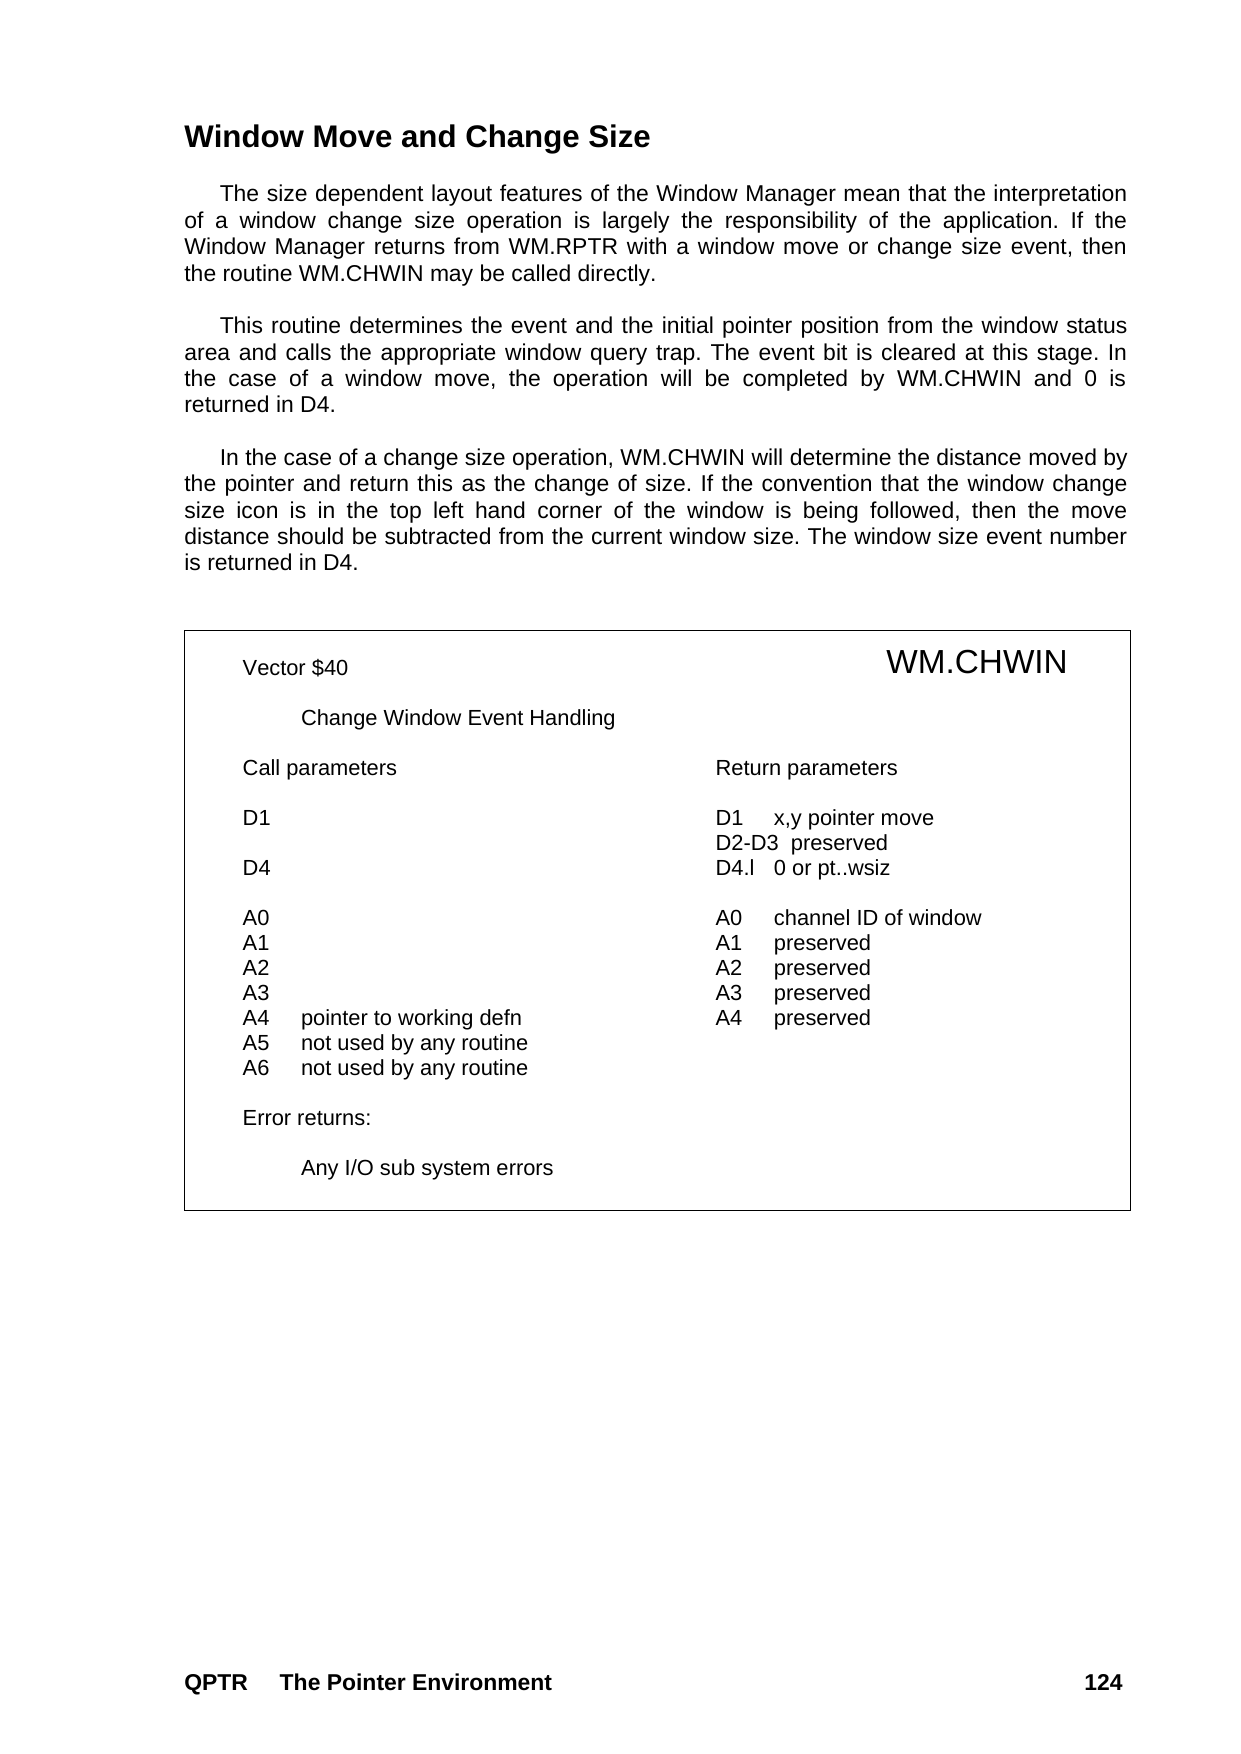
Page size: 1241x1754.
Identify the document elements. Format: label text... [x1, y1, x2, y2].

table_cell Vector $40 [215, 656, 665, 681]
table_cell [286, 1181, 665, 1209]
table_cell [185, 856, 215, 881]
table_cell [286, 1131, 665, 1156]
table_cell [665, 1131, 763, 1156]
table_cell [215, 731, 286, 756]
table_cell [665, 1106, 763, 1131]
table_cell A0 [665, 906, 763, 931]
table_cell A5 [215, 1031, 286, 1056]
table_cell [215, 831, 286, 856]
table_cell preserved [763, 1006, 1094, 1031]
table_cell [665, 1156, 763, 1181]
table_cell D2-D3 preserved [665, 831, 1094, 856]
table_cell [185, 906, 215, 931]
table_cell [286, 1081, 665, 1106]
table_cell [763, 681, 1094, 706]
table_cell [185, 956, 215, 981]
table_cell [665, 881, 763, 906]
table_header WM.CHWIN [763, 631, 1094, 681]
table_cell [1095, 731, 1128, 756]
table_cell [185, 1156, 215, 1181]
table_cell Any I/O sub system errors [286, 1156, 665, 1181]
table_cell [665, 681, 763, 706]
table_cell A4 [665, 1006, 763, 1031]
table_cell D4.l [665, 856, 763, 881]
table_cell [665, 1081, 763, 1106]
table_cell A6 [215, 1056, 286, 1081]
table_cell 0 or pt..wsiz [763, 856, 1094, 881]
table_cell [185, 1056, 215, 1081]
table_cell [1095, 956, 1128, 981]
table_cell pointer to working defn [286, 1006, 665, 1031]
table_cell A2 [215, 956, 286, 981]
table_cell [215, 781, 286, 806]
table_header [1095, 631, 1128, 656]
table_cell [185, 681, 215, 706]
table_cell [185, 656, 215, 681]
table_cell [1095, 881, 1128, 906]
table_header [665, 631, 763, 656]
table_cell [286, 681, 665, 706]
table_cell [286, 831, 665, 856]
table_cell [1095, 1181, 1128, 1209]
table_cell [1095, 931, 1128, 956]
table_cell [763, 1031, 1094, 1056]
table_cell [185, 756, 215, 781]
table_cell [215, 681, 286, 706]
table_cell preserved [763, 956, 1094, 981]
table_cell A2 [665, 956, 763, 981]
table_cell [1095, 1056, 1128, 1081]
table_header [185, 631, 215, 656]
table_cell [185, 881, 215, 906]
table_cell A0 [215, 906, 286, 931]
table_cell [185, 731, 215, 756]
table_cell not used by any routine [286, 1056, 665, 1081]
table_cell [1095, 906, 1128, 931]
table_cell [1095, 756, 1128, 781]
table_cell [1095, 1031, 1128, 1056]
table_cell [1095, 1156, 1128, 1181]
table_cell [185, 1081, 215, 1106]
table_cell [185, 706, 215, 731]
table_cell [286, 731, 665, 756]
text In the case of a change size operation, WM.CHWIN will determine the distance moved by the pointer and return this as the change of size. If the convention that the window change size icon is in the top left hand corner of the window is being followed, then the move distance should be subtracted from the current window size. The window size event number is returned in D4. [184, 444, 1128, 576]
table_cell preserved [763, 981, 1094, 1006]
table_cell [763, 881, 1094, 906]
table_cell [665, 731, 763, 756]
table_cell [185, 806, 215, 831]
table_cell [1095, 1131, 1128, 1156]
table_cell [286, 906, 665, 931]
table_cell [665, 706, 763, 731]
table_cell not used by any routine [286, 1031, 665, 1056]
table_cell [185, 1181, 215, 1209]
table_cell [763, 1106, 1094, 1131]
text The size dependent layout features of the Window Manager mean that the interpretation of a window change size operation is largely the responsibility of the application. If the Window Manager returns from WM.RPTR with a window move or change size event, then the routine WM.CHWIN may be called directly. [184, 180, 1128, 286]
table_cell A3 [665, 981, 763, 1006]
table_cell Call parameters [215, 756, 665, 781]
table_cell A1 [215, 931, 286, 956]
table_cell [1095, 856, 1128, 881]
table_header [215, 631, 286, 656]
table_cell [1095, 1006, 1128, 1031]
table_cell [665, 656, 763, 681]
table_cell D4 [215, 856, 286, 881]
table_cell [185, 1031, 215, 1056]
table_cell [1095, 1081, 1128, 1106]
table_cell [185, 1006, 215, 1031]
table_cell [1095, 806, 1128, 831]
table_cell [1095, 1106, 1128, 1131]
table_cell [763, 731, 1094, 756]
table_cell A4 [215, 1006, 286, 1031]
table_cell preserved [763, 931, 1094, 956]
table_cell [1095, 681, 1128, 706]
table_cell Change Window Event Handling [286, 706, 665, 731]
table_cell [215, 1081, 286, 1106]
table_cell [185, 1131, 215, 1156]
table_cell x,y pointer move [763, 806, 1094, 831]
table_cell [215, 706, 286, 731]
table_cell [1095, 656, 1128, 681]
table_cell [286, 931, 665, 956]
table_cell [1095, 831, 1128, 856]
table_cell [665, 1031, 763, 1056]
table_cell [665, 781, 763, 806]
table_cell [1095, 706, 1128, 731]
table_cell [763, 1156, 1094, 1181]
table_cell Error returns: [215, 1106, 665, 1131]
table_cell [215, 1181, 286, 1209]
table_cell [1095, 781, 1128, 806]
table_cell D1 [665, 806, 763, 831]
table_cell [665, 1056, 763, 1081]
table_cell [215, 1131, 286, 1156]
table_cell [215, 881, 286, 906]
table_cell A1 [665, 931, 763, 956]
table_cell [665, 1181, 763, 1209]
table_cell channel ID of window [763, 906, 1094, 931]
table_cell [763, 706, 1094, 731]
table_cell [286, 806, 665, 831]
table_cell [763, 1131, 1094, 1156]
table_cell [763, 1056, 1094, 1081]
table_cell [185, 931, 215, 956]
table_cell [185, 1106, 215, 1131]
table_cell A3 [215, 981, 286, 1006]
table_cell D1 [215, 806, 286, 831]
table_cell [185, 831, 215, 856]
table_cell [763, 1181, 1094, 1209]
table_cell [763, 1081, 1094, 1106]
table_cell Return parameters [665, 756, 1094, 781]
table_header [286, 631, 665, 656]
table_cell [286, 781, 665, 806]
table_cell [286, 981, 665, 1006]
text This routine determines the event and the initial pointer position from the window status area and calls the appropriate window query trap. The event bit is cleared at this stage. In the case of a window move, the operation will be completed by WM.CHWIN and 0 is returned in D4. [184, 312, 1128, 418]
table_cell [763, 781, 1094, 806]
table_cell [286, 881, 665, 906]
table_cell [286, 856, 665, 881]
table_cell [185, 781, 215, 806]
table_cell [286, 956, 665, 981]
table_cell [185, 981, 215, 1006]
table_cell [1095, 981, 1128, 1006]
subtitle Window Move and Change Size [184, 118, 1128, 154]
table_cell [215, 1156, 286, 1181]
